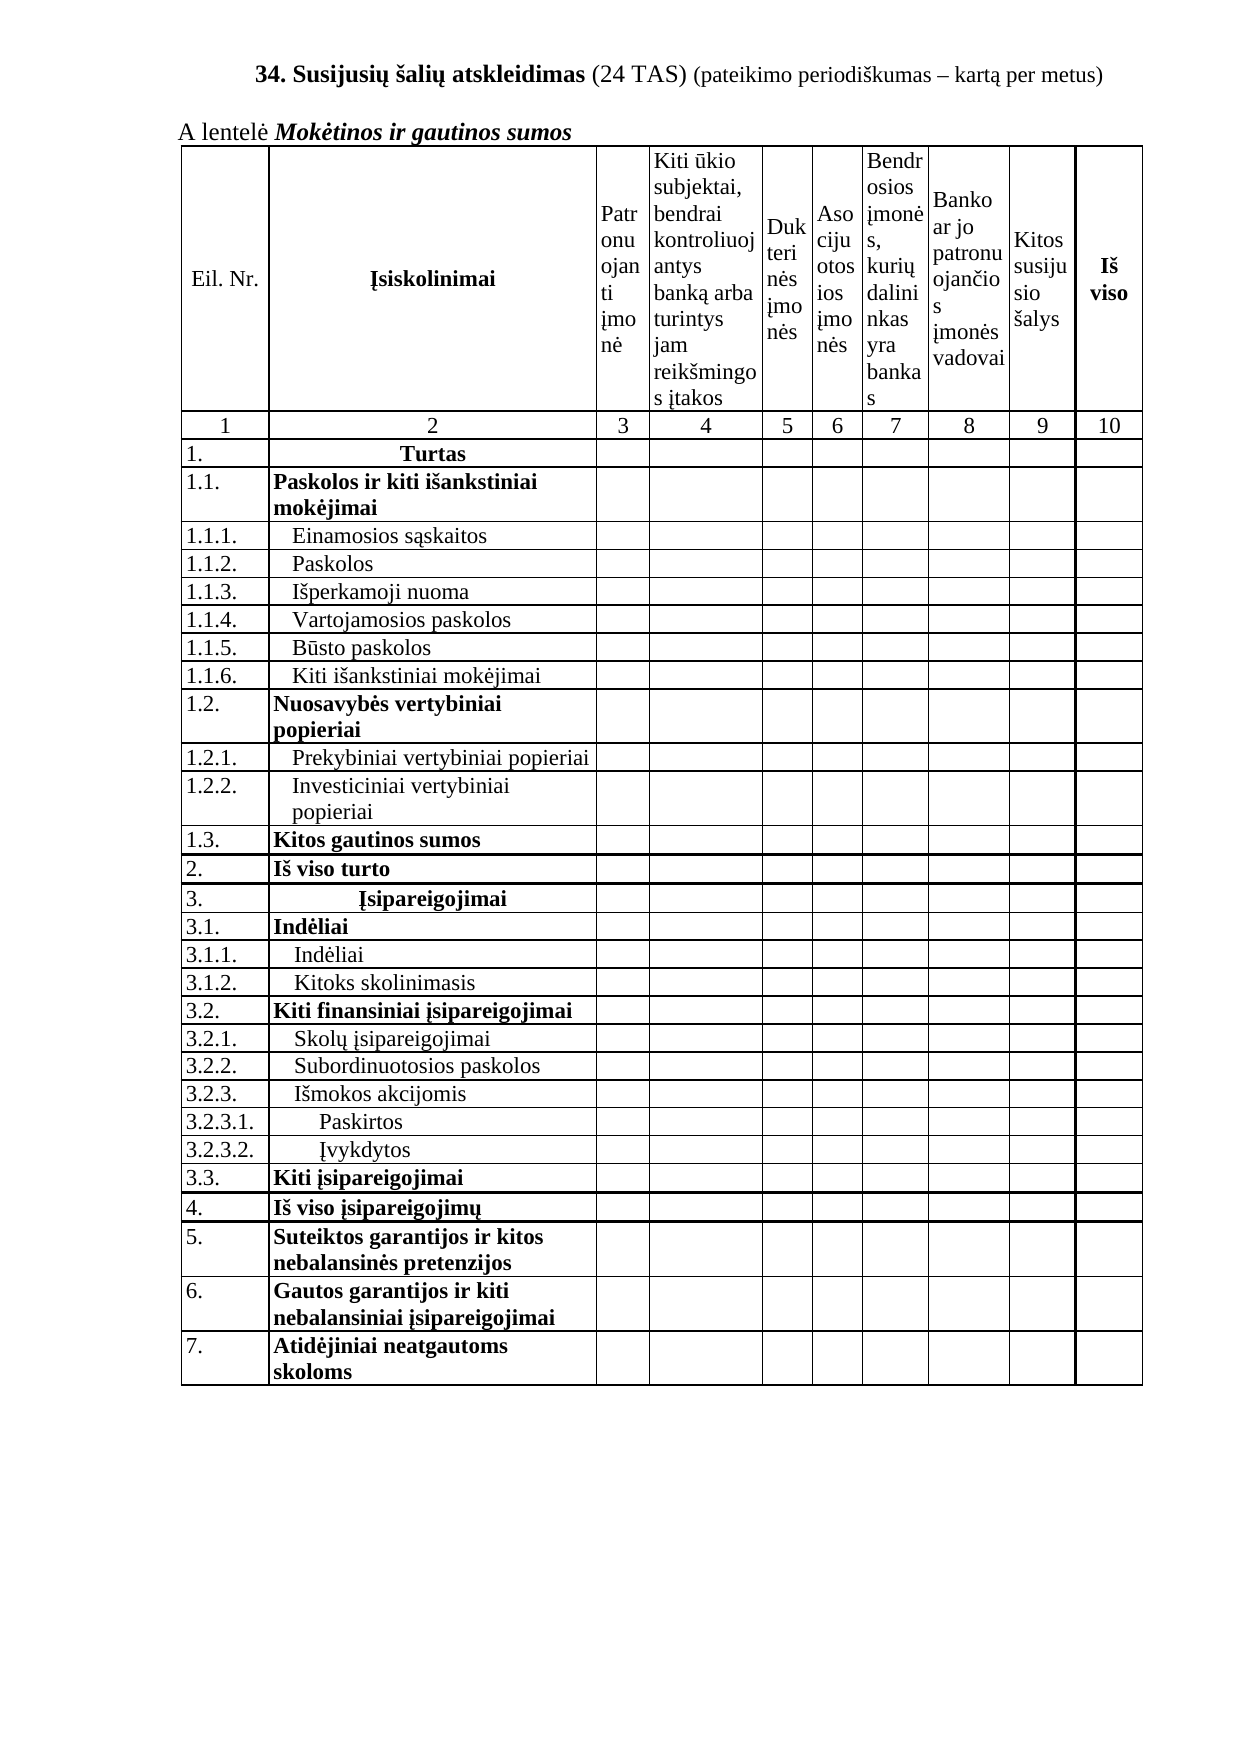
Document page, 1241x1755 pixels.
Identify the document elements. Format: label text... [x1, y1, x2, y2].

table_cell [597, 1277, 649, 1330]
table_cell [597, 662, 649, 688]
table_cell [1077, 440, 1142, 466]
table_cell 2. [182, 856, 268, 882]
table_cell 3.1.2. [182, 969, 268, 995]
table_cell [650, 634, 762, 660]
table_cell [1077, 1277, 1142, 1330]
table_cell [929, 634, 1009, 660]
table_cell [929, 1277, 1009, 1330]
table_cell [813, 662, 862, 688]
table_cell [813, 634, 862, 660]
table_cell [650, 885, 762, 911]
table_cell [1010, 1136, 1074, 1163]
table_cell [813, 744, 862, 770]
table_cell 6 [813, 412, 862, 438]
table_cell Prekybiniai vertybiniai popieriai [270, 744, 596, 770]
table_header Įsiskolinimai [270, 147, 596, 410]
table_cell [1010, 1332, 1074, 1384]
table_cell 3.2.3.2. [182, 1136, 268, 1163]
table_cell [813, 578, 862, 604]
table_cell Paskolos ir kiti išankstiniai mokėjimai [270, 468, 596, 521]
table_cell 8 [929, 412, 1009, 438]
table_cell [813, 1081, 862, 1107]
table_cell [813, 550, 862, 576]
table_header Bendrosios įmonės, kurių dalininkas yra bankas [863, 147, 928, 410]
table_cell [1077, 856, 1142, 882]
table_cell [863, 997, 928, 1023]
table_cell [1077, 1081, 1142, 1107]
table_cell [763, 969, 812, 995]
table_cell [929, 1332, 1009, 1384]
table_cell [813, 997, 862, 1023]
table_cell [813, 856, 862, 882]
table_cell [863, 744, 928, 770]
table_cell [1077, 997, 1142, 1023]
table_cell [1010, 440, 1074, 466]
table_cell [929, 1025, 1009, 1051]
table_cell [1077, 969, 1142, 995]
table_cell [1010, 1053, 1074, 1079]
table_cell [597, 578, 649, 604]
table_cell 1.1.3. [182, 578, 268, 604]
table_cell [597, 885, 649, 911]
table_cell [929, 997, 1009, 1023]
table_cell [813, 772, 862, 824]
table_cell [929, 856, 1009, 882]
table_header Kitos susijusio šalys [1010, 147, 1074, 410]
table_cell Atidėjiniai neatgautoms skoloms [270, 1332, 596, 1384]
table_cell Įvykdytos [270, 1136, 596, 1163]
table_cell 3.1. [182, 913, 268, 939]
table_cell [929, 522, 1009, 548]
table_cell [1010, 606, 1074, 632]
table_cell [1010, 969, 1074, 995]
table_cell [650, 440, 762, 466]
table_cell [597, 690, 649, 742]
table_cell [1077, 744, 1142, 770]
table_cell [763, 826, 812, 852]
table_cell [763, 1277, 812, 1330]
table_cell [929, 969, 1009, 995]
table_cell 4. [182, 1194, 268, 1220]
table_cell [1010, 997, 1074, 1023]
table_cell [763, 913, 812, 939]
table_cell [863, 1332, 928, 1384]
table_cell [929, 772, 1009, 824]
table_cell [1077, 1164, 1142, 1191]
table_cell 1.1.6. [182, 662, 268, 688]
table_cell Kitos gautinos sumos [270, 826, 596, 852]
table_cell [929, 1081, 1009, 1107]
table_cell Paskirtos [270, 1108, 596, 1135]
table_cell [929, 550, 1009, 576]
table_cell [763, 1108, 812, 1135]
table_cell [597, 1081, 649, 1107]
text A lentelė Mokėtinos ir gautinos sumos [177, 117, 1181, 145]
table_cell [1077, 772, 1142, 824]
table_cell [763, 690, 812, 742]
table_cell [1010, 856, 1074, 882]
table_cell [863, 941, 928, 967]
table_cell [1077, 1053, 1142, 1079]
table_cell [1077, 578, 1142, 604]
table_cell [1010, 578, 1074, 604]
table_cell 1.3. [182, 826, 268, 852]
table_cell [863, 690, 928, 742]
table_cell [929, 1194, 1009, 1220]
table_cell [650, 578, 762, 604]
table_cell [763, 1194, 812, 1220]
table_cell [763, 606, 812, 632]
table_cell [929, 1108, 1009, 1135]
table_cell Subordinuotosios paskolos [270, 1053, 596, 1079]
table_cell [597, 1223, 649, 1276]
table_cell [650, 1025, 762, 1051]
table_cell [650, 606, 762, 632]
table_cell [1010, 744, 1074, 770]
table_cell Kiti finansiniai įsipareigojimai [270, 997, 596, 1023]
table_cell [597, 606, 649, 632]
table_cell [763, 1136, 812, 1163]
table_cell [1077, 662, 1142, 688]
table_cell [597, 1053, 649, 1079]
table_cell [597, 997, 649, 1023]
table_cell [863, 578, 928, 604]
table_cell [597, 941, 649, 967]
table_cell 1.1.4. [182, 606, 268, 632]
table_cell [863, 913, 928, 939]
table_cell [763, 997, 812, 1023]
table_cell 1.1.1. [182, 522, 268, 548]
table_cell [597, 969, 649, 995]
table_cell Kiti įsipareigojimai [270, 1164, 596, 1191]
table_cell 6. [182, 1277, 268, 1330]
table_cell [929, 826, 1009, 852]
table_cell [813, 468, 862, 521]
table_cell [1010, 690, 1074, 742]
table_cell [597, 772, 649, 824]
table_cell [813, 1194, 862, 1220]
table_cell 10 [1077, 412, 1142, 438]
table_cell [929, 468, 1009, 521]
table_cell [1010, 662, 1074, 688]
table_cell [863, 440, 928, 466]
table_cell [863, 1164, 928, 1191]
table_cell [1077, 913, 1142, 939]
table_cell [1010, 468, 1074, 521]
table_cell [863, 1053, 928, 1079]
table_cell Indėliai [270, 941, 596, 967]
table_cell [763, 662, 812, 688]
table_cell Suteiktos garantijos ir kitos nebalansinės pretenzijos [270, 1223, 596, 1276]
table_cell [763, 1223, 812, 1276]
table_cell [1077, 1332, 1142, 1384]
table_cell [763, 885, 812, 911]
table_cell 1 [182, 412, 268, 438]
table_cell 3.2.3. [182, 1081, 268, 1107]
table_cell [813, 913, 862, 939]
table_cell [863, 772, 928, 824]
table_cell 2 [270, 412, 596, 438]
table_cell [929, 744, 1009, 770]
table_cell [763, 550, 812, 576]
table_cell [1077, 885, 1142, 911]
table_cell [597, 1194, 649, 1220]
table_cell 9 [1010, 412, 1074, 438]
table_cell [650, 690, 762, 742]
table_cell 7. [182, 1332, 268, 1384]
table_cell [1010, 1108, 1074, 1135]
table_cell [863, 606, 928, 632]
table_cell [929, 1164, 1009, 1191]
table_cell Einamosios sąskaitos [270, 522, 596, 548]
table_cell Skolų įsipareigojimai [270, 1025, 596, 1051]
table_cell [1077, 468, 1142, 521]
table_cell Kitoks skolinimasis [270, 969, 596, 995]
table_cell [597, 1332, 649, 1384]
table_cell [763, 772, 812, 824]
table_cell [863, 1223, 928, 1276]
table_cell [597, 440, 649, 466]
table_cell [650, 1277, 762, 1330]
table_cell [929, 662, 1009, 688]
table_cell [650, 468, 762, 521]
table_cell [863, 1277, 928, 1330]
table_cell [929, 606, 1009, 632]
table_cell 1.1.5. [182, 634, 268, 660]
table_cell [650, 744, 762, 770]
table_cell [813, 1332, 862, 1384]
table_cell Išmokos akcijomis [270, 1081, 596, 1107]
table_cell [813, 1108, 862, 1135]
table_cell Investiciniai vertybiniai popieriai [270, 772, 596, 824]
table_cell [650, 1332, 762, 1384]
table_cell [1077, 690, 1142, 742]
table_cell [1077, 1025, 1142, 1051]
table_cell [597, 1164, 649, 1191]
table_cell [813, 1277, 862, 1330]
table_cell [863, 522, 928, 548]
table_cell [1010, 1025, 1074, 1051]
table_header Banko ar jo patronuojančios įmonės vadovai [929, 147, 1009, 410]
table_cell 5. [182, 1223, 268, 1276]
table_cell [597, 1025, 649, 1051]
table_cell Būsto paskolos [270, 634, 596, 660]
table_cell [813, 690, 862, 742]
text 34. Susijusių šalių atskleidimas (24 TAS) (pateikimo periodiškumas – kartą per metus) [177, 59, 1181, 88]
table_cell [1010, 1277, 1074, 1330]
table_cell Iš viso įsipareigojimų [270, 1194, 596, 1220]
table_cell [763, 744, 812, 770]
table_cell [1010, 1081, 1074, 1107]
table_cell Iš viso turto [270, 856, 596, 882]
table_cell 3.3. [182, 1164, 268, 1191]
table_cell [650, 1194, 762, 1220]
table_cell [1010, 1223, 1074, 1276]
table_cell [597, 550, 649, 576]
table_cell [763, 1025, 812, 1051]
table_cell 3 [597, 412, 649, 438]
table_cell [929, 885, 1009, 911]
table_cell [863, 1108, 928, 1135]
table_header Kiti ūkio subjektai, bendrai kontroliuojantys banką arba turintys jam reikšmingos įtakos [650, 147, 762, 410]
table_cell 3.2. [182, 997, 268, 1023]
table_cell Nuosavybės vertybiniai popieriai [270, 690, 596, 742]
table_cell [763, 634, 812, 660]
table_header Patronuojanti įmonė [597, 147, 649, 410]
table_cell [1077, 522, 1142, 548]
table_cell Vartojamosios paskolos [270, 606, 596, 632]
table_cell [650, 913, 762, 939]
table_cell [650, 997, 762, 1023]
table_cell [597, 913, 649, 939]
table_cell [1077, 1194, 1142, 1220]
table_cell [650, 1164, 762, 1191]
table_cell [863, 1081, 928, 1107]
table_cell [763, 440, 812, 466]
table_cell [863, 826, 928, 852]
table_cell [813, 1136, 862, 1163]
table_cell [763, 468, 812, 521]
table_cell 1.2.1. [182, 744, 268, 770]
table_cell [863, 662, 928, 688]
table_cell [763, 941, 812, 967]
table_cell [597, 1108, 649, 1135]
table_cell [929, 440, 1009, 466]
table_cell [763, 856, 812, 882]
table_cell [597, 856, 649, 882]
table_cell [763, 1081, 812, 1107]
table_cell [763, 1164, 812, 1191]
table_cell [1077, 606, 1142, 632]
table_header Dukterinės įmonės [763, 147, 812, 410]
table_cell Turtas [270, 440, 596, 466]
table_cell [1077, 826, 1142, 852]
table_cell [650, 1053, 762, 1079]
table_cell [763, 1332, 812, 1384]
table_cell [863, 1194, 928, 1220]
table_cell 3.2.3.1. [182, 1108, 268, 1135]
table_cell [813, 440, 862, 466]
table_cell 1.2. [182, 690, 268, 742]
table_cell [597, 468, 649, 521]
table_cell [929, 690, 1009, 742]
table_cell Įsipareigojimai [270, 885, 596, 911]
table_cell [863, 1136, 928, 1163]
table_cell [1010, 550, 1074, 576]
table_cell [650, 522, 762, 548]
table_cell [597, 1136, 649, 1163]
table_cell [650, 969, 762, 995]
table_cell Paskolos [270, 550, 596, 576]
table_cell Indėliai [270, 913, 596, 939]
table_cell [597, 744, 649, 770]
table_cell [863, 885, 928, 911]
table_cell [813, 1164, 862, 1191]
table_cell [929, 578, 1009, 604]
table_cell 1. [182, 440, 268, 466]
table_cell [863, 468, 928, 521]
table_cell [1077, 1108, 1142, 1135]
table_cell [1077, 1223, 1142, 1276]
table_cell [813, 1053, 862, 1079]
table_cell 3.2.1. [182, 1025, 268, 1051]
table_cell [650, 856, 762, 882]
table_cell [929, 1136, 1009, 1163]
table_cell [813, 606, 862, 632]
table_cell [597, 522, 649, 548]
table_cell 1.1. [182, 468, 268, 521]
table_cell [929, 1053, 1009, 1079]
table_cell 5 [763, 412, 812, 438]
table_cell [929, 913, 1009, 939]
table_cell [863, 856, 928, 882]
table_cell Gautos garantijos ir kiti nebalansiniai įsipareigojimai [270, 1277, 596, 1330]
table_cell [813, 885, 862, 911]
table_cell 4 [650, 412, 762, 438]
table_cell [1010, 772, 1074, 824]
table_cell [1077, 634, 1142, 660]
table_cell [763, 1053, 812, 1079]
table_cell [597, 634, 649, 660]
table_cell 3. [182, 885, 268, 911]
table_cell [813, 941, 862, 967]
table_cell [813, 969, 862, 995]
table_cell [863, 969, 928, 995]
table_cell [863, 634, 928, 660]
table_cell [650, 941, 762, 967]
table_header Iš viso [1077, 147, 1142, 410]
table_cell [1010, 1194, 1074, 1220]
table_cell [813, 1223, 862, 1276]
table_cell [650, 662, 762, 688]
table_cell [650, 1136, 762, 1163]
table_header Asocijuotosios įmonės [813, 147, 862, 410]
table_cell [650, 1223, 762, 1276]
table_cell [763, 522, 812, 548]
table_cell [813, 522, 862, 548]
table_cell [1010, 1164, 1074, 1191]
table_cell [863, 550, 928, 576]
table_cell [1010, 913, 1074, 939]
table_cell [1010, 634, 1074, 660]
table_cell 7 [863, 412, 928, 438]
table_cell 3.1.1. [182, 941, 268, 967]
table_cell [650, 772, 762, 824]
table_cell [763, 578, 812, 604]
table_cell [1010, 826, 1074, 852]
table_cell [1010, 941, 1074, 967]
table_cell [863, 1025, 928, 1051]
table_cell [813, 826, 862, 852]
table_cell [650, 1081, 762, 1107]
table_cell [813, 1025, 862, 1051]
table_cell [929, 941, 1009, 967]
table_cell [1077, 550, 1142, 576]
table_cell Išperkamoji nuoma [270, 578, 596, 604]
table_cell [597, 826, 649, 852]
table_cell [650, 550, 762, 576]
table_cell [1077, 1136, 1142, 1163]
table_header Eil. Nr. [182, 147, 268, 410]
table_cell Kiti išankstiniai mokėjimai [270, 662, 596, 688]
table_cell 1.1.2. [182, 550, 268, 576]
table_cell [929, 1223, 1009, 1276]
table_cell [650, 1108, 762, 1135]
table_cell [1077, 941, 1142, 967]
table_cell 3.2.2. [182, 1053, 268, 1079]
table_cell [650, 826, 762, 852]
table_cell [1010, 885, 1074, 911]
table_cell 1.2.2. [182, 772, 268, 824]
table_cell [1010, 522, 1074, 548]
